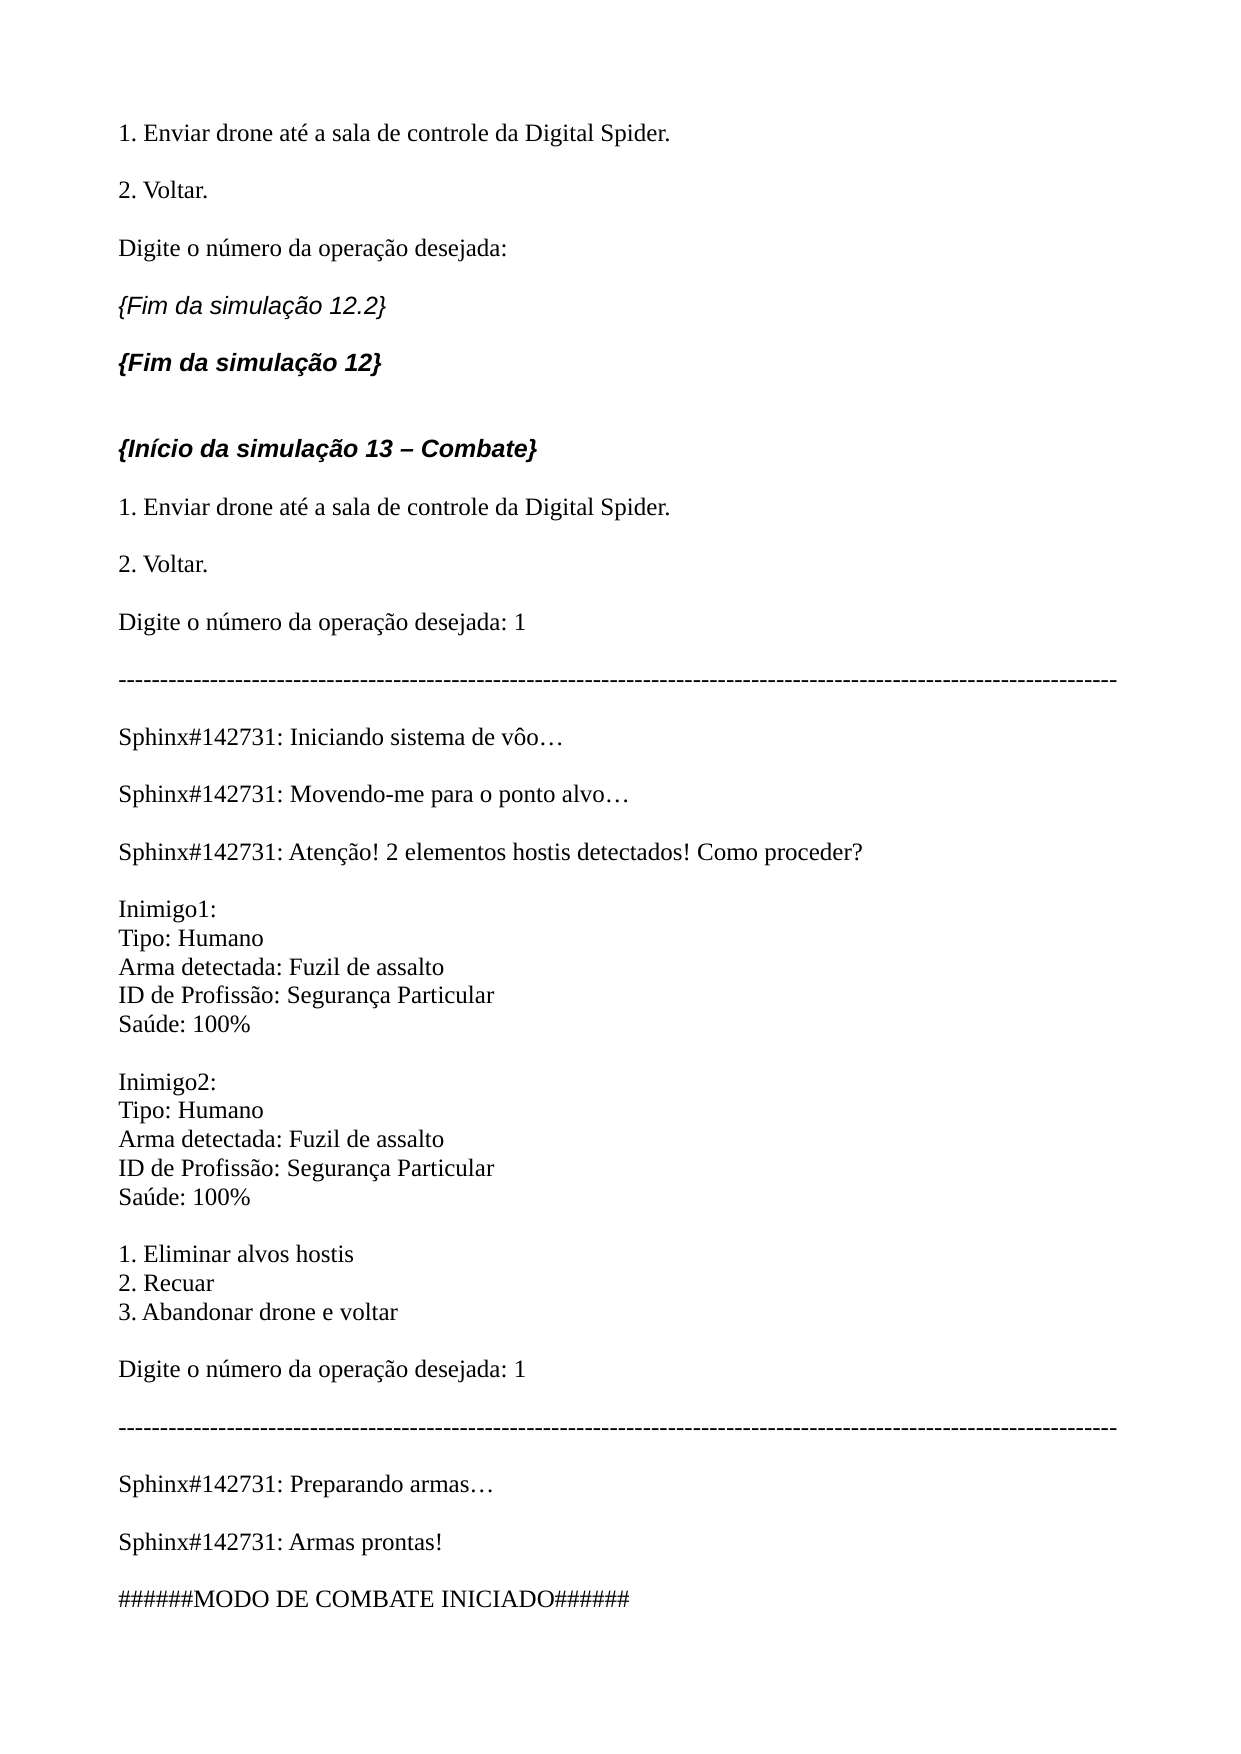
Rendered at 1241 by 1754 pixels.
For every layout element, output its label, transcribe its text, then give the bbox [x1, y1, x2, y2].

text Arma detectada: Fuzil de assalto [118, 1124, 1122, 1153]
text {Início da simulação 13 – Combate} [118, 434, 1122, 463]
text Sphinx#142731: Armas prontas! [118, 1527, 1122, 1556]
text Digite o número da operação desejada: 1 [118, 607, 1122, 636]
text Sphinx#142731: Atenção! 2 elementos hostis detectados! Como proceder? [118, 837, 1122, 866]
text ######MODO DE COMBATE INICIADO###### [118, 1584, 1122, 1613]
text ------------------------------------------------------------------------------------------------------------------------ [118, 1412, 1122, 1441]
text Sphinx#142731: Iniciando sistema de vôo… [118, 722, 1122, 751]
text Digite o número da operação desejada: 1 [118, 1354, 1122, 1383]
text Digite o número da operação desejada: [118, 233, 1122, 262]
text Tipo: Humano [118, 923, 1122, 952]
text Saúde: 100% [118, 1182, 1122, 1211]
text 2. Voltar. [118, 549, 1122, 578]
text Inimigo1: [118, 894, 1122, 923]
text Arma detectada: Fuzil de assalto [118, 952, 1122, 981]
text Saúde: 100% [118, 1009, 1122, 1038]
text 2. Recuar [118, 1268, 1122, 1297]
text ID de Profissão: Segurança Particular [118, 981, 1122, 1009]
text ------------------------------------------------------------------------------------------------------------------------ [118, 664, 1122, 693]
text 1. Enviar drone até a sala de controle da Digital Spider. [118, 118, 1122, 147]
text 2. Voltar. [118, 176, 1122, 204]
text Tipo: Humano [118, 1096, 1122, 1124]
text 1. Enviar drone até a sala de controle da Digital Spider. [118, 492, 1122, 521]
text Sphinx#142731: Movendo-me para o ponto alvo… [118, 779, 1122, 808]
text {Fim da simulação 12} [118, 348, 1122, 377]
text Sphinx#142731: Preparando armas… [118, 1469, 1122, 1498]
text Inimigo2: [118, 1067, 1122, 1096]
text 3. Abandonar drone e voltar [118, 1297, 1122, 1326]
text 1. Eliminar alvos hostis [118, 1239, 1122, 1268]
text {Fim da simulação 12.2} [118, 291, 1122, 319]
text ID de Profissão: Segurança Particular [118, 1153, 1122, 1182]
